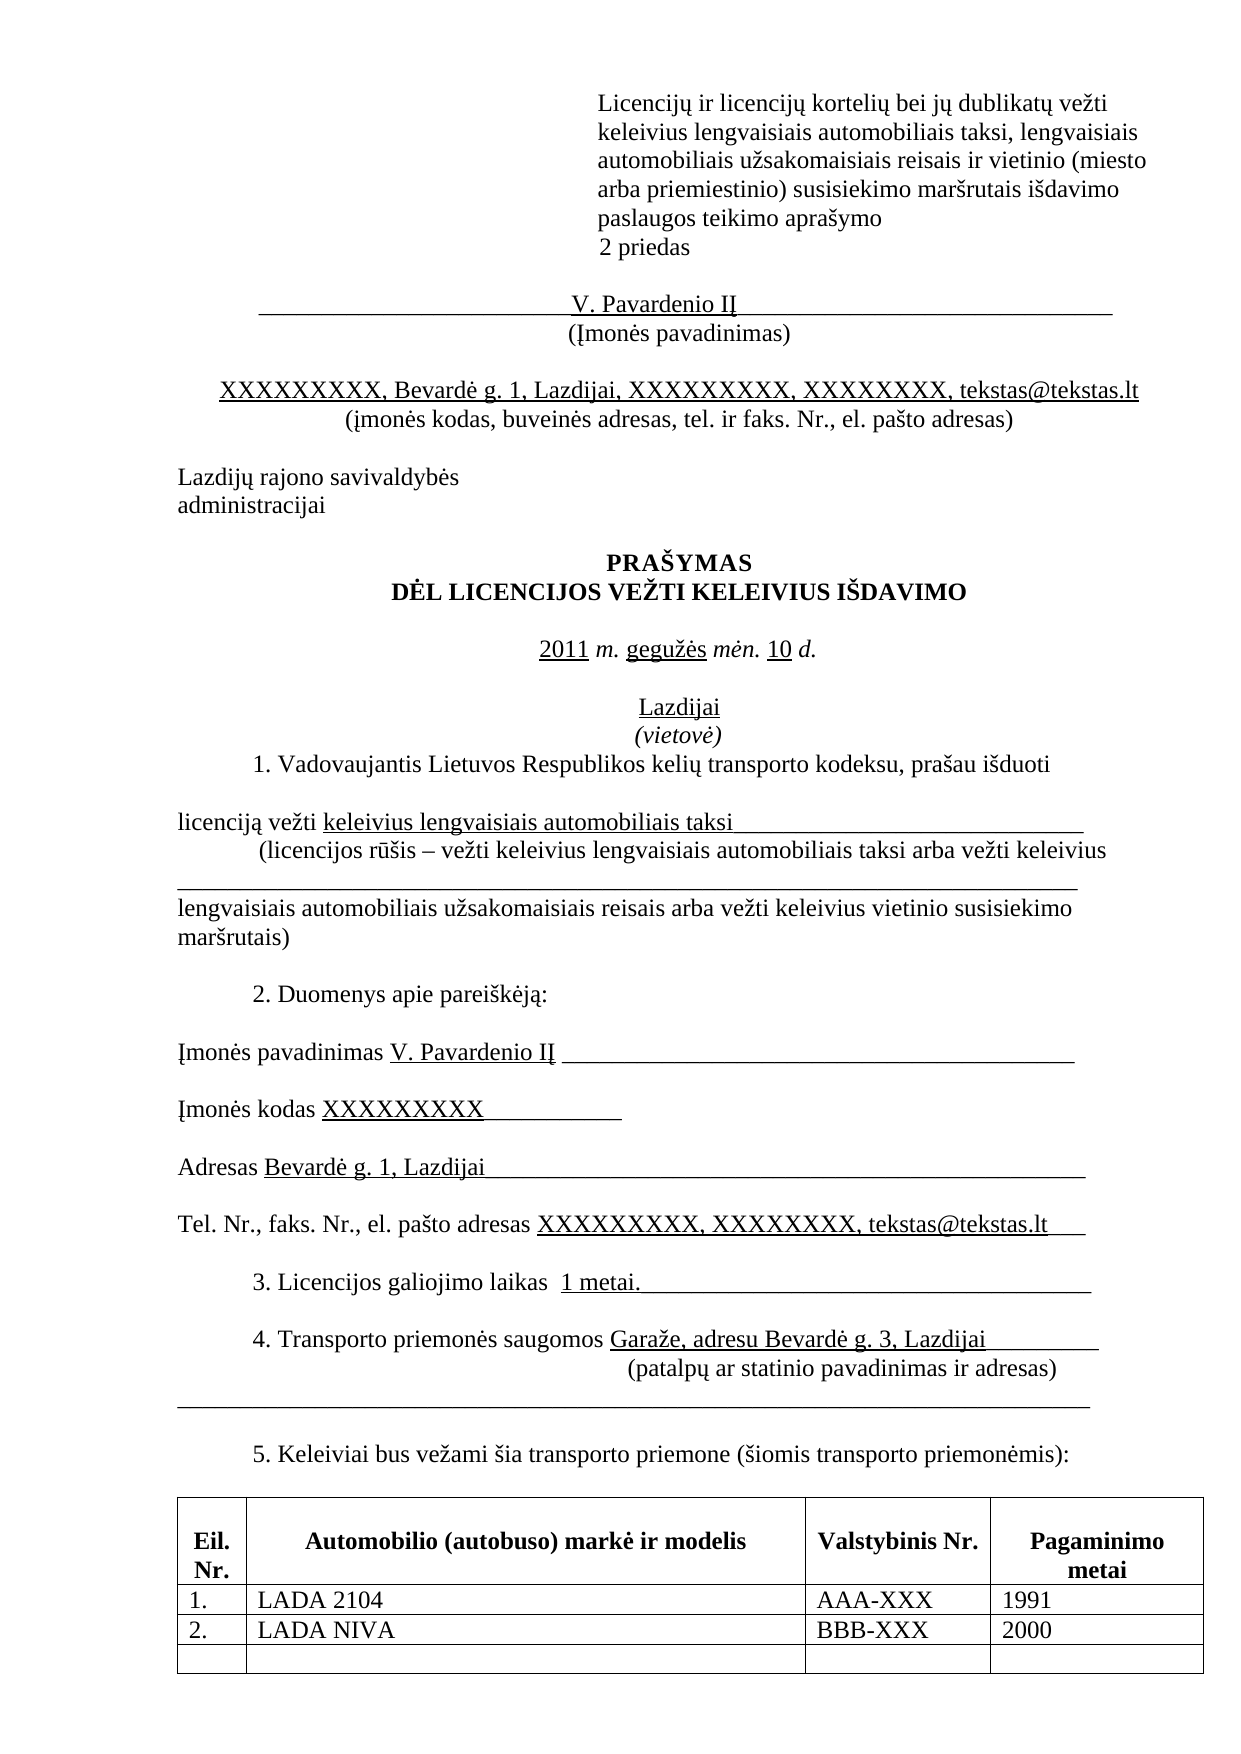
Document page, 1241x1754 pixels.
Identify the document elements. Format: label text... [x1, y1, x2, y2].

text Įmonės pavadinimas V. Pavardenio IĮ _________________________________________ [177, 1037, 1181, 1065]
table_header Pagaminimo metai [991, 1498, 1203, 1584]
text (vietovė) [177, 720, 1181, 749]
text XXXXXXXXX, Bevardė g. 1, Lazdijai, XXXXXXXXX, XXXXXXXX, tekstas@tekstas.lt [177, 375, 1181, 404]
table_cell 1991 [991, 1585, 1203, 1614]
text Licencijų ir licencijų kortelių bei jų dublikatų vežti keleivius lengvaisiais automobiliais taksi, lengvaisiais automobiliais užsakomaisiais reisais ir vietinio (miesto arba priemiestinio) susisiekimo maršrutais išdavimo paslaugos teikimo aprašymo [597, 88, 1181, 232]
table_cell 1. [178, 1585, 246, 1614]
text 4. Transporto priemonės saugomos Garaže, adresu Bevardė g. 3, Lazdijai_________ [177, 1324, 1181, 1353]
text Tel. Nr., faks. Nr., el. pašto adresas XXXXXXXXX, XXXXXXXX, tekstas@tekstas.lt___ [177, 1209, 1181, 1238]
table_cell 2000 [991, 1615, 1203, 1643]
text (patalpų ar statinio pavadinimas ir adresas) [552, 1353, 1181, 1382]
text (Įmonės pavadinimas) [177, 318, 1181, 347]
table_header Valstybinis Nr. [806, 1498, 990, 1584]
text 5. Keleiviai bus vežami šia transporto priemone (šiomis transporto priemonėmis): [177, 1439, 1181, 1468]
text lengvaisiais automobiliais užsakomaisiais reisais arba vežti keleivius vietinio susisiekimo maršrutais) [177, 893, 1181, 950]
text Lazdijų rajono savivaldybės [177, 462, 1181, 490]
text _________________________V. Pavardenio IĮ______________________________ [177, 289, 1181, 318]
text 3. Licencijos galiojimo laikas 1 metai.____________________________________ [177, 1267, 1181, 1295]
text (licencijos rūšis – vežti keleivius lengvaisiais automobiliais taksi arba vežti keleivius [177, 835, 1181, 864]
table_cell [806, 1645, 990, 1673]
text _________________________________________________________________________ [177, 1382, 1181, 1410]
text Lazdijai [177, 692, 1181, 720]
table_header Automobilio (autobuso) markė ir modelis [247, 1498, 805, 1584]
table_cell [178, 1645, 246, 1673]
table_cell [991, 1645, 1203, 1673]
text 1. Vadovaujantis Lietuvos Respublikos kelių transporto kodeksu, prašau išduoti [177, 749, 1181, 778]
text administracijai [177, 490, 1181, 519]
text (įmonės kodas, buveinės adresas, tel. ir faks. Nr., el. pašto adresas) [177, 404, 1181, 433]
text 2011 m. gegužės mėn. 10 d. [177, 634, 1181, 663]
table_cell 2. [178, 1615, 246, 1643]
table_cell BBB-XXX [806, 1615, 990, 1643]
table_cell LADA 2104 [247, 1585, 805, 1614]
text DĖL LICENCIJOS VEŽTI KELEIVIUS IŠDAVIMO [177, 577, 1181, 605]
table_cell AAA-XXX [806, 1585, 990, 1614]
text 2 priedas [599, 232, 1181, 260]
text Adresas Bevardė g. 1, Lazdijai________________________________________________ [177, 1152, 1181, 1180]
table_cell [247, 1645, 805, 1673]
text Įmonės kodas XXXXXXXXX___________ [177, 1094, 1181, 1123]
text licenciją vežti keleivius lengvaisiais automobiliais taksi____________________________ [177, 807, 1181, 835]
table_header Eil. Nr. [178, 1498, 246, 1584]
text ________________________________________________________________________ [177, 864, 1181, 893]
table_cell LADA NIVA [247, 1615, 805, 1643]
text PRAŠYMAS [177, 548, 1181, 577]
text 2. Duomenys apie pareiškėją: [177, 979, 1181, 1008]
